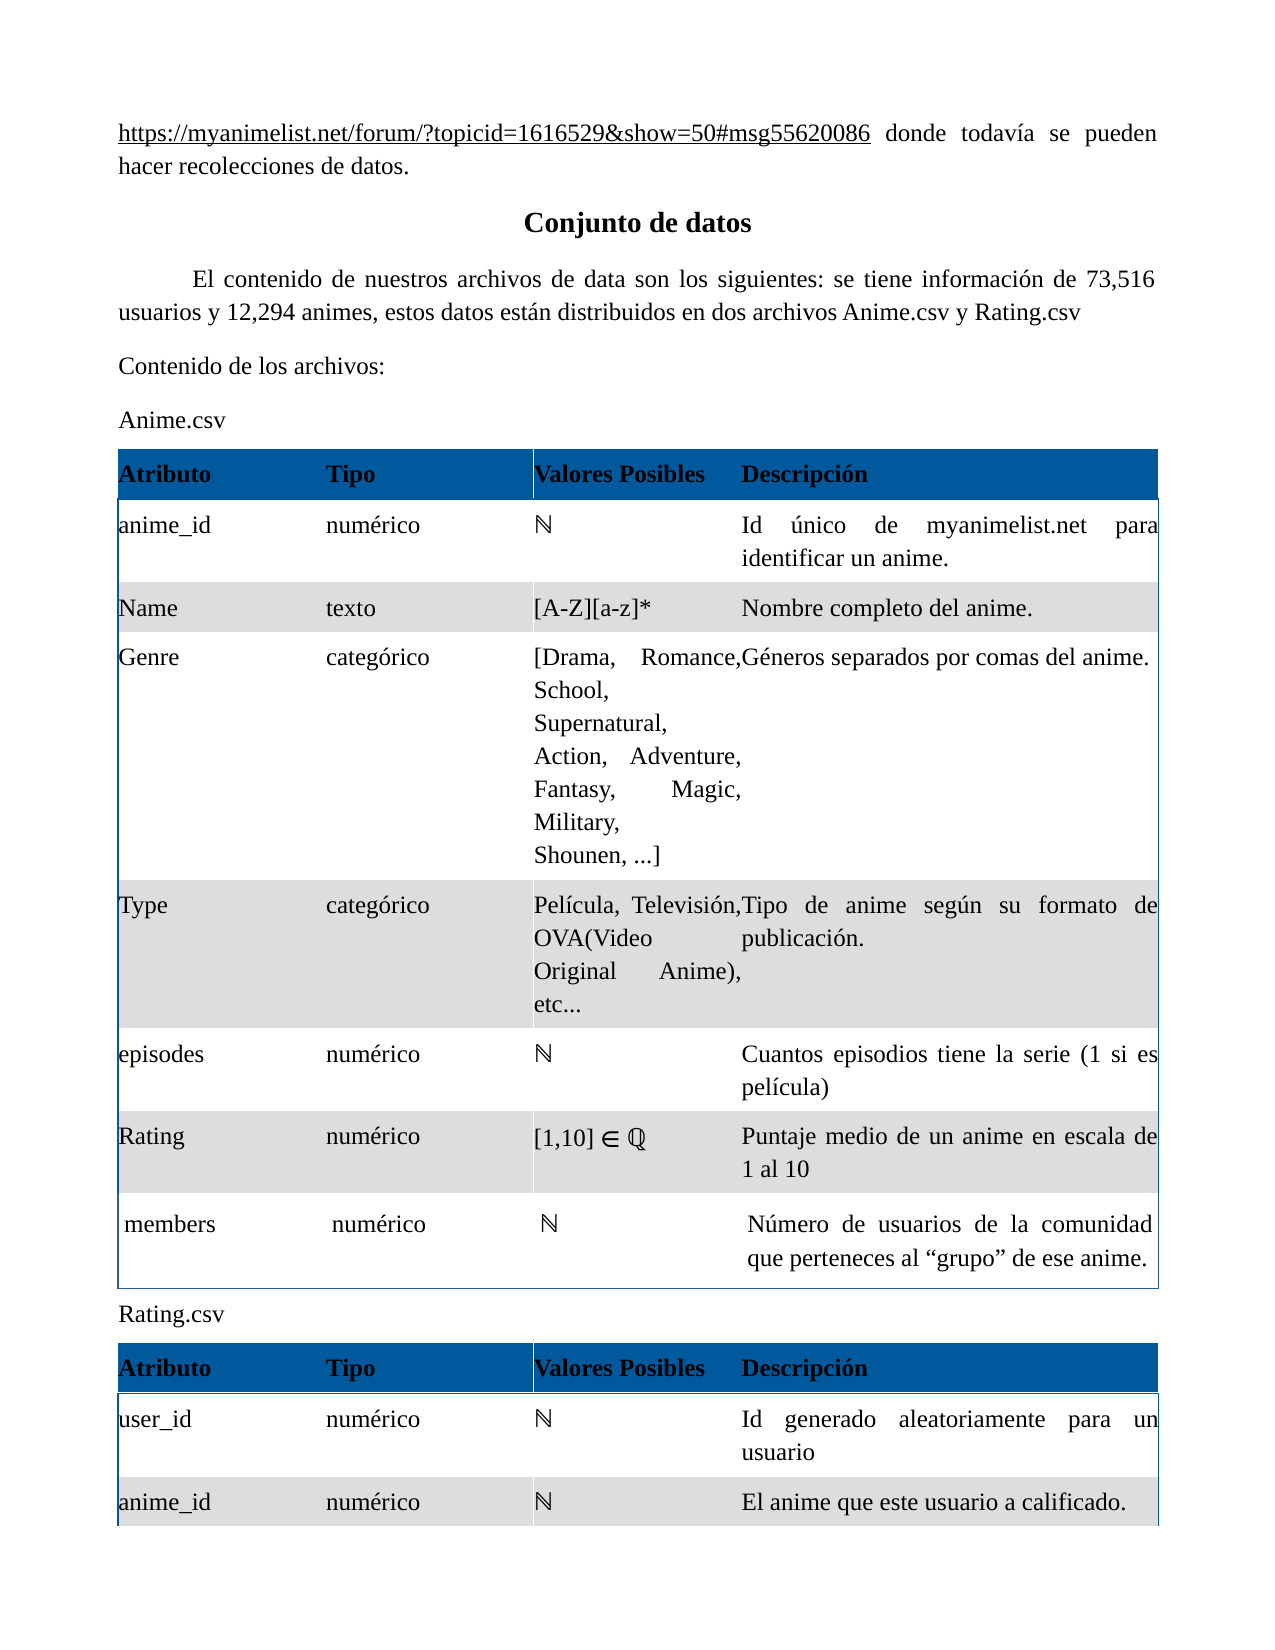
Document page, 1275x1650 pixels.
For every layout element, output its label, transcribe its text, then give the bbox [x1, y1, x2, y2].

table_cell categórico [326, 632, 533, 879]
table_cell ℕ [534, 1477, 741, 1526]
table_cell user_id [119, 1394, 326, 1477]
table_cell Name [119, 582, 326, 632]
table_cell numérico [326, 1111, 533, 1193]
table_header Atributo [118, 1343, 326, 1392]
table_cell numérico [326, 1477, 533, 1526]
table_cell episodes [119, 1028, 326, 1111]
table_cell Tipo de anime según su formato de publicación. [741, 880, 1158, 1028]
text Anime.csv [118, 405, 1157, 434]
table_header Valores Posibles [534, 449, 741, 498]
table_header Tipo [326, 1343, 533, 1392]
text Conjunto de datos [118, 205, 1157, 238]
table_cell ℕ [534, 1394, 741, 1477]
text https://myanimelist.net/forum/?topicid=1616529&show=50#msg55620086 donde todavía se pueden hacer recolecciones de datos. [118, 118, 1157, 180]
table_cell Géneros separados por comas del anime. [741, 632, 1158, 879]
table_cell numérico [326, 1028, 533, 1111]
table_cell Cuantos episodios tiene la serie (1 si es película) [741, 1028, 1158, 1111]
table_cell Rating [119, 1111, 326, 1193]
table_cell ℕ [534, 500, 741, 582]
table_cell numérico [326, 1394, 533, 1477]
table_header Descripción [741, 449, 1158, 498]
table_cell categórico [326, 880, 533, 1028]
table_cell ℕ [534, 1194, 741, 1287]
table_cell [1,10] ∈ ℚ [534, 1111, 741, 1193]
text El contenido de nuestros archivos de data son los siguientes: se tiene información de 73,516 usuarios y 12,294 animes, estos datos están distribuidos en dos archivos Anime.csv y Rating.csv [118, 264, 1157, 326]
table_cell Id generado aleatoriamente para un usuario [741, 1394, 1158, 1477]
table_cell anime_id [119, 500, 326, 582]
table_cell numérico [326, 1194, 533, 1287]
table_header Atributo [118, 449, 326, 498]
table_cell texto [326, 582, 533, 632]
table_cell Número de usuarios de la comunidad que perteneces al “grupo” de ese anime. [741, 1194, 1158, 1287]
table_header Valores Posibles [534, 1343, 741, 1392]
table_cell members [119, 1194, 326, 1287]
table_cell numérico [326, 500, 533, 582]
table_cell Nombre completo del anime. [741, 582, 1158, 632]
text Contenido de los archivos: [118, 351, 1157, 380]
table_header Descripción [741, 1343, 1158, 1392]
table_cell ℕ [534, 1028, 741, 1111]
table_cell Puntaje medio de un anime en escala de 1 al 10 [741, 1111, 1158, 1193]
table_cell El anime que este usuario a calificado. [741, 1477, 1158, 1526]
table_header Tipo [326, 449, 533, 498]
table_cell Genre [119, 632, 326, 879]
text Rating.csv [118, 1299, 1157, 1328]
table_cell Id único de myanimelist.net para identificar un anime. [741, 500, 1158, 582]
table_cell [A-Z][a-z]* [534, 582, 741, 632]
table_cell [Drama, Romance, School, Supernatural, Action, Adventure, Fantasy, Magic, Military, Shounen, ...] [534, 632, 741, 879]
table_cell anime_id [119, 1477, 326, 1526]
table_cell Película, Televisión, OVA(Video Original Anime), etc... [534, 880, 741, 1028]
table_cell Type [119, 880, 326, 1028]
